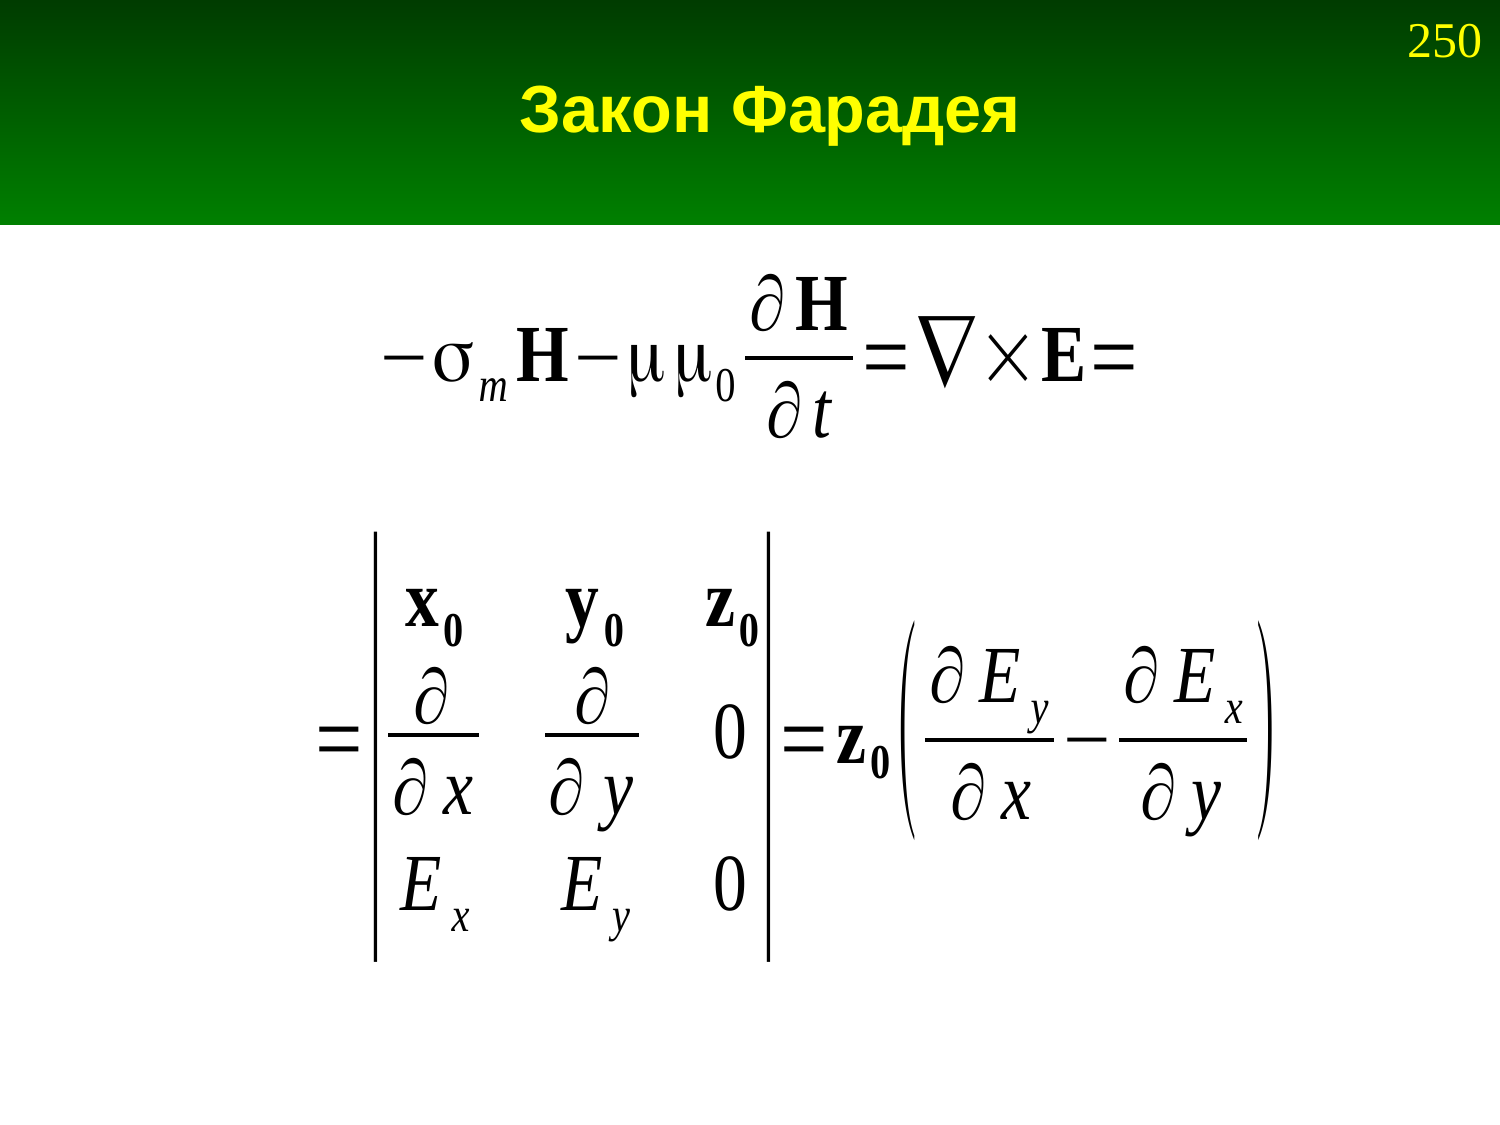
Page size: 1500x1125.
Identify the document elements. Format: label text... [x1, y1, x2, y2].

chart [295, 525, 1293, 962]
title Закон Фарадея [100, 2, 1441, 209]
chart [360, 259, 1160, 454]
